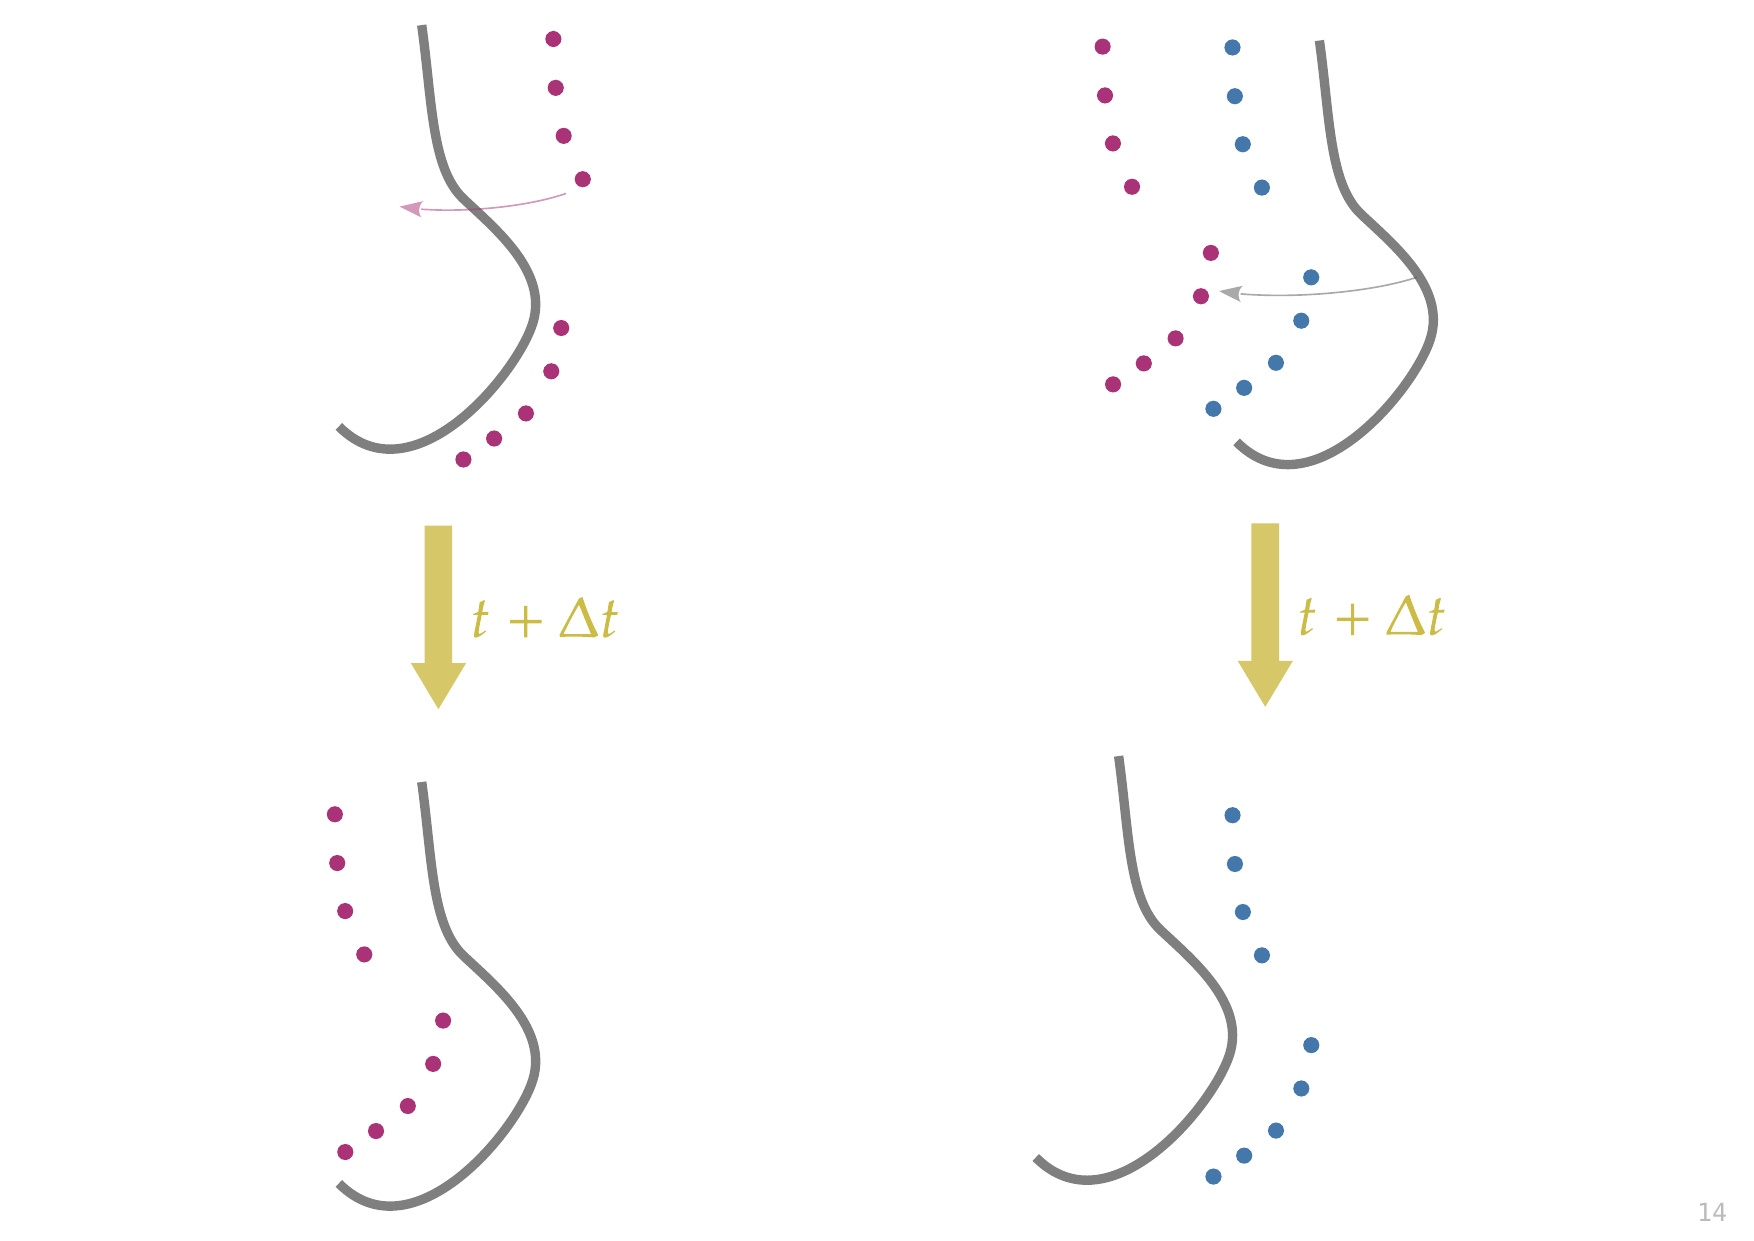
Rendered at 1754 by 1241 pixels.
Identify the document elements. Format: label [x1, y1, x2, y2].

text_box [1299, 597, 1316, 636]
text_box [410, 525, 467, 710]
text_box [1226, 855, 1244, 873]
text_box [1192, 288, 1210, 305]
text_box [326, 806, 343, 823]
text_box [1202, 244, 1220, 262]
text_box [1104, 376, 1122, 393]
text_box [547, 79, 564, 96]
text_box [1123, 178, 1141, 195]
text_box [1224, 807, 1241, 824]
text_box [545, 30, 562, 48]
text_box [1253, 947, 1271, 964]
text_box [1234, 903, 1251, 921]
text_box [472, 600, 489, 638]
text_box [1293, 312, 1310, 329]
text_box [1236, 379, 1253, 396]
text_box [1253, 179, 1271, 196]
text_box [1336, 603, 1369, 636]
text_box [1096, 87, 1114, 104]
text_box [1205, 1168, 1222, 1185]
text_box [329, 854, 346, 872]
text_box [435, 1012, 452, 1029]
text_box [1293, 1080, 1310, 1097]
text_box [1104, 135, 1122, 152]
text_box [486, 430, 503, 447]
text_box [1303, 1037, 1320, 1054]
text_box [1234, 136, 1251, 153]
text_box [1226, 88, 1243, 105]
text_box [517, 405, 535, 422]
text_box [602, 600, 618, 638]
text_box [1267, 354, 1285, 371]
text_box [1205, 400, 1222, 417]
text_box [555, 127, 572, 144]
text_box [356, 946, 373, 963]
text_box [1236, 1147, 1253, 1164]
text_box [1135, 355, 1152, 372]
text_box [553, 319, 570, 337]
text_box [455, 451, 472, 468]
text_box [1237, 523, 1293, 707]
text_box [1094, 38, 1111, 55]
text_box [543, 363, 560, 380]
text_box [1224, 39, 1241, 56]
text_box [510, 605, 542, 638]
text_box [337, 902, 354, 920]
text_box [559, 597, 598, 638]
text_box [337, 1143, 354, 1161]
text_box [1303, 269, 1320, 286]
text_box [425, 1055, 442, 1073]
text_box [367, 1122, 385, 1140]
text_box [1386, 594, 1425, 636]
text_box [1429, 597, 1445, 636]
text_box [574, 171, 591, 188]
text_box [1167, 330, 1184, 347]
text_box [399, 1097, 416, 1115]
text_box [1267, 1122, 1285, 1139]
